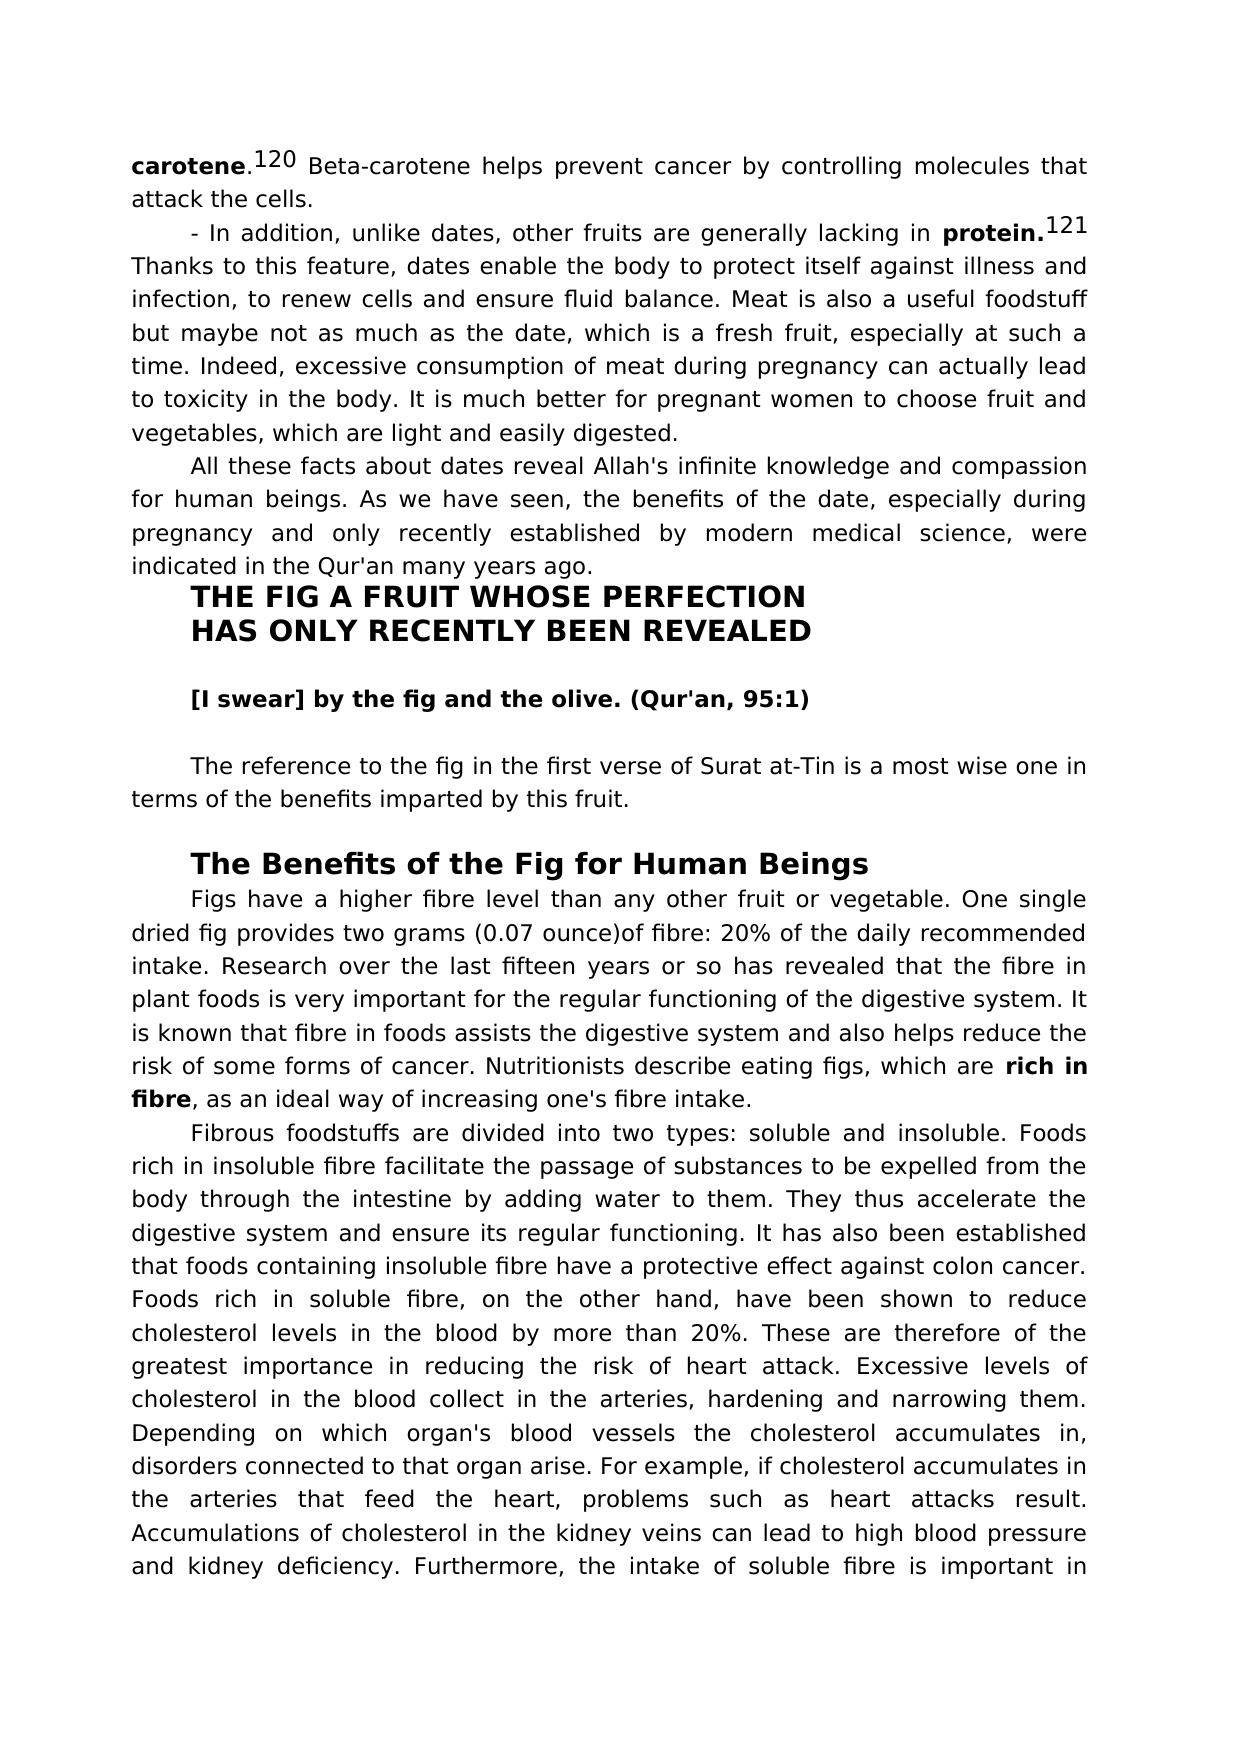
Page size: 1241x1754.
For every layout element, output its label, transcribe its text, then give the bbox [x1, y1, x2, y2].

text The reference to the fig in the first verse of Surat at-Tin is a most wise one in terms of the benefits imparted by this fruit. [131, 748, 1088, 814]
text Fibrous foodstuffs are divided into two types: soluble and insoluble. Foods rich in insoluble fibre facilitate the passage of substances to be expelled from the body through the intestine by adding water to them. They thus accelerate the digestive system and ensure its regular functioning. It has also been established that foods containing insoluble fibre have a protective effect against colon cancer. Foods rich in soluble fibre, on the other hand, have been shown to reduce cholesterol levels in the blood by more than 20%. These are therefore of the greatest importance in reducing the risk of heart attack. Excessive levels of cholesterol in the blood collect in the arteries, hardening and narrowing them. Depending on which organ's blood vessels the cholesterol accumulates in, disorders connected to that organ arise. For example, if cholesterol accumulates in the arteries that feed the heart, problems such as heart attacks result. Accumulations of cholesterol in the kidney veins can lead to high blood pressure and kidney deficiency. Furthermore, the intake of soluble fibre is important in [131, 1114, 1088, 1581]
text HAS ONLY RECENTLY BEEN REVEALED [131, 614, 1088, 648]
text - In addition, unlike dates, other fruits are generally lacking in protein.121 Thanks to this feature, dates enable the body to protect itself against illness and infection, to renew cells and ensure fluid balance. Meat is also a useful foodstuff but maybe not as much as the date, which is a fresh fruit, especially at such a time. Indeed, excessive consumption of meat during pregnancy can actually lead to toxicity in the body. It is much better for pregnant women to choose fruit and vegetables, which are light and easily digested. [131, 214, 1088, 448]
text THE FIG A FRUIT WHOSE PERFECTION [131, 581, 1088, 614]
text Figs have a higher fibre level than any other fruit or vegetable. One single dried fig provides two grams (0.07 ounce)of fibre: 20% of the daily recommended intake. Research over the last fifteen years or so has revealed that the fibre in plant foods is very important for the regular functioning of the digestive system. It is known that fibre in foods assists the digestive system and also helps reduce the risk of some forms of cancer. Nutritionists describe eating figs, which are rich in fibre, as an ideal way of increasing one's fibre intake. [131, 881, 1088, 1114]
text All these facts about dates reveal Allah's infinite knowledge and compassion for human beings. As we have seen, the benefits of the date, especially during pregnancy and only recently established by modern medical science, were indicated in the Qur'an many years ago. [131, 448, 1088, 581]
text carotene.120 Beta-carotene helps prevent cancer by controlling molecules that attack the cells. [131, 148, 1088, 214]
text The Benefits of the Fig for Human Beings [131, 848, 1088, 881]
text [I swear] by the fig and the olive. (Qur'an, 95:1) [131, 681, 1088, 714]
